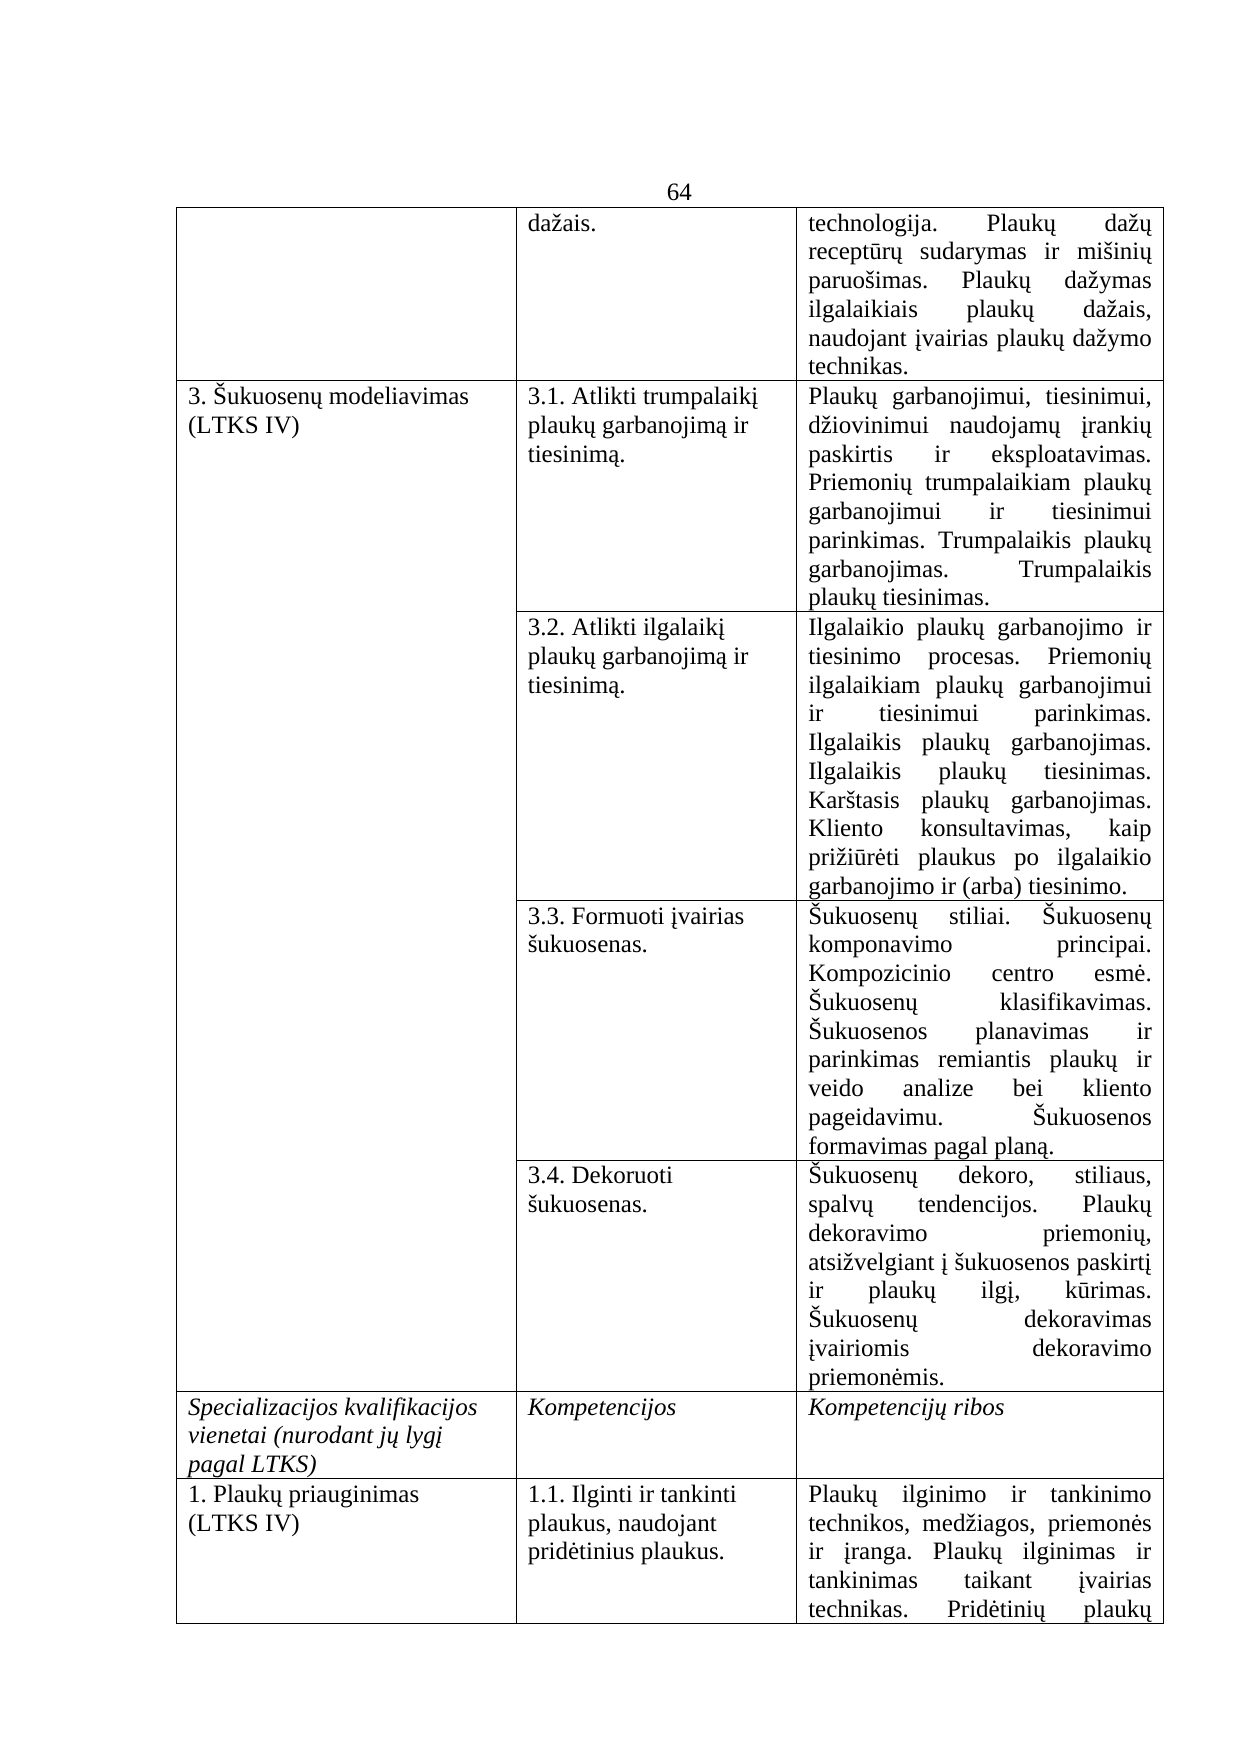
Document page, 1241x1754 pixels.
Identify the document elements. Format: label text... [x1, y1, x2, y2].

table_cell Plaukų garbanojimui, tiesinimui, džiovinimui naudojamų įrankių paskirtis ir eksploatavimas. Priemonių trumpalaikiam plaukų garbanojimui ir tiesinimui parinkimas. Trumpalaikis plaukų garbanojimas. Trumpalaikis plaukų tiesinimas. [797, 381, 1163, 611]
table_cell 3.3. Formuoti įvairias šukuosenas. [517, 901, 796, 1159]
table_cell 3.2. Atlikti ilgalaikį plaukų garbanojimą ir tiesinimą. [517, 612, 796, 900]
table_cell 3.1. Atlikti trumpalaikį plaukų garbanojimą ir tiesinimą. [517, 381, 796, 611]
table_cell Ilgalaikio plaukų garbanojimo ir tiesinimo procesas. Priemonių ilgalaikiam plaukų garbanojimui ir tiesinimui parinkimas. Ilgalaikis plaukų garbanojimas. Ilgalaikis plaukų tiesinimas. Karštasis plaukų garbanojimas. Kliento konsultavimas, kaip prižiūrėti plaukus po ilgalaikio garbanojimo ir (arba) tiesinimo. [797, 612, 1163, 900]
table_cell Šukuosenų stiliai. Šukuosenų komponavimo principai. Kompozicinio centro esmė. Šukuosenų klasifikavimas. Šukuosenos planavimas ir parinkimas remiantis plaukų ir veido analize bei kliento pageidavimu. Šukuosenos formavimas pagal planą. [797, 901, 1163, 1159]
table_cell Specializacijos kvalifikacijos vienetai (nurodant jų lygį pagal LTKS) [177, 1392, 516, 1478]
table_cell 3.4. Dekoruoti šukuosenas. [517, 1161, 796, 1391]
table_cell technologija. Plaukų dažų receptūrų sudarymas ir mišinių paruošimas. Plaukų dažymas ilgalaikiais plaukų dažais, naudojant įvairias plaukų dažymo technikas. [797, 208, 1163, 380]
table_cell Plaukų ilginimo ir tankinimo technikos, medžiagos, priemonės ir įranga. Plaukų ilginimas ir tankinimas taikant įvairias technikas. Pridėtinių plaukų [797, 1479, 1163, 1623]
table_cell dažais. [517, 208, 796, 380]
table_cell 3. Šukuosenų modeliavimas (LTKS IV) [177, 381, 516, 1391]
table_cell 1. Plaukų priauginimas (LTKS IV) [177, 1479, 516, 1623]
table_cell Šukuosenų dekoro, stiliaus, spalvų tendencijos. Plaukų dekoravimo priemonių, atsižvelgiant į šukuosenos paskirtį ir plaukų ilgį, kūrimas. Šukuosenų dekoravimas įvairiomis dekoravimo priemonėmis. [797, 1161, 1163, 1391]
table_cell Kompetencijų ribos [797, 1392, 1163, 1478]
table_cell [177, 208, 516, 380]
table_cell Kompetencijos [517, 1392, 796, 1478]
table_cell 1.1. Ilginti ir tankinti plaukus, naudojant pridėtinius plaukus. [517, 1479, 796, 1623]
